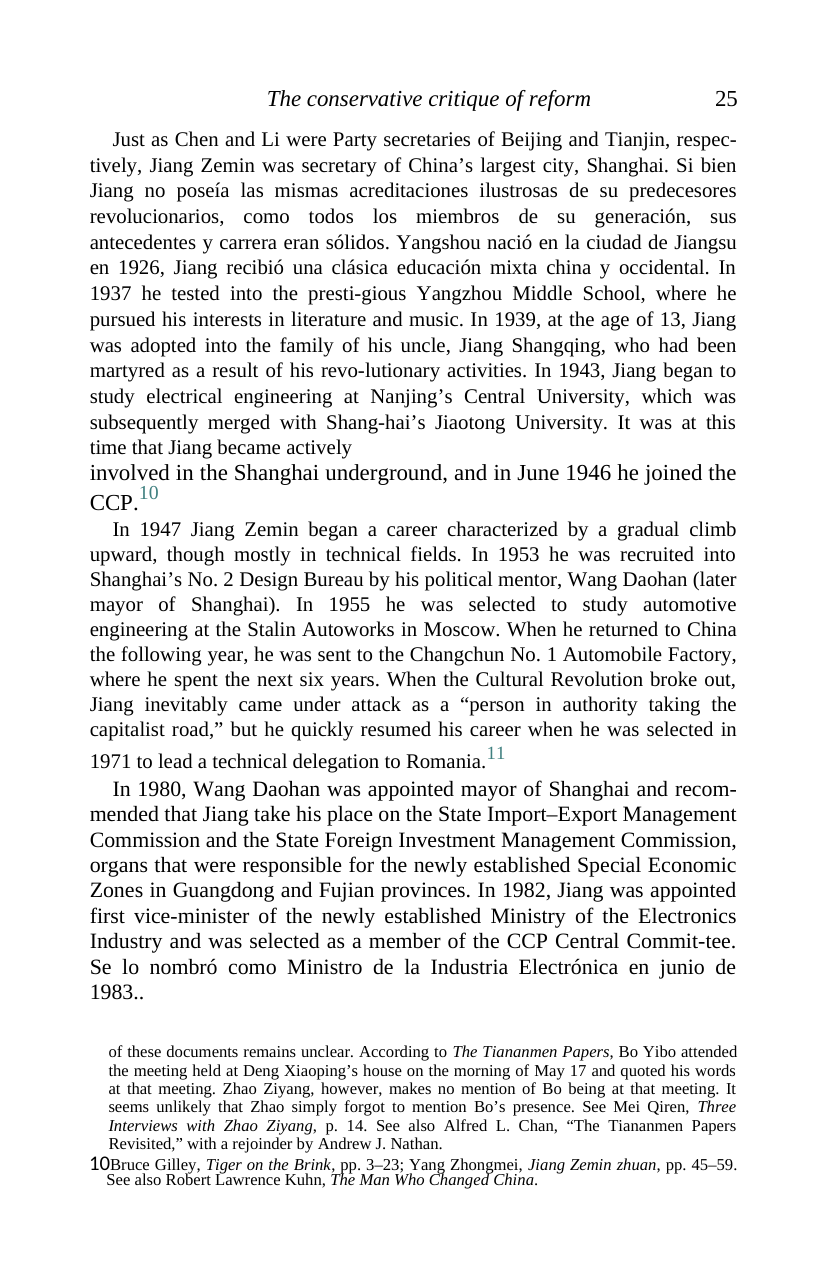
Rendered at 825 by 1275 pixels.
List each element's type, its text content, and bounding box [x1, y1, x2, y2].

list Bruce Gilley, Tiger on the Brink, pp. 3–23; Yang Zhongmei, Jiang Zemin zhuan, pp. 45–59. See also Robert Lawrence Kuhn, The Man Who Changed China. [89, 1155, 737, 1189]
text involved in the Shanghai underground, and in June 1946 he joined the CCP.10 [89, 462, 737, 517]
table_header 25 [638, 84, 737, 111]
text of these documents remains unclear. According to The Tiananmen Papers, Bo Yibo attended the meeting held at Deng Xiaoping’s house on the morning of May 17 and quoted his words at that meeting. Zhao Ziyang, however, makes no mention of Bo being at that meeting. It seems unlikely that Zhao simply forgot to mention Bo’s presence. See Mei Qiren, Three Interviews with Zhao Ziyang, p. 14. See also Alfred L. Chan, “The Tiananmen Papers Revisited,” with a rejoinder by Andrew J. Nathan. [108, 1043, 737, 1153]
text In 1980, Wang Daohan was appointed mayor of Shanghai and recom-mended that Jiang take his place on the State Import–Export Management Commission and the State Foreign Investment Management Commission, organs that were responsible for the newly established Special Economic Zones in Guangdong and Fujian provinces. In 1982, Jiang was appointed first vice-minister of the newly established Ministry of the Electronics Industry and was selected as a member of the CCP Central Commit-tee. Se lo nombró como Ministro de la Industria Electrónica en junio de 1983.. [89, 776, 737, 1004]
table_header The conservative critique of reform [267, 84, 637, 111]
text Just as Chen and Li were Party secretaries of Beijing and Tianjin, respec-tively, Jiang Zemin was secretary of China’s largest city, Shanghai. Si bien Jiang no poseía las mismas acreditaciones ilustrosas de su predecesores revolucionarios, como todos los miembros de su generación, sus antecedentes y carrera eran sólidos. Yangshou nació en la ciudad de Jiangsu en 1926, Jiang recibió una clásica educación mixta china y occidental. In 1937 he tested into the presti-gious Yangzhou Middle School, where he pursued his interests in literature and music. In 1939, at the age of 13, Jiang was adopted into the family of his uncle, Jiang Shangqing, who had been martyred as a result of his revo-lutionary activities. In 1943, Jiang began to study electrical engineering at Nanjing’s Central University, which was subsequently merged with Shang-hai’s Jiaotong University. It was at this time that Jiang became actively [89, 127, 737, 459]
text In 1947 Jiang Zemin began a career characterized by a gradual climb upward, though mostly in technical fields. In 1953 he was recruited into Shanghai’s No. 2 Design Bureau by his political mentor, Wang Daohan (later mayor of Shanghai). In 1955 he was selected to study automotive engineering at the Stalin Autoworks in Moscow. When he returned to China the following year, he was sent to the Changchun No. 1 Automobile Factory, where he spent the next six years. When the Cultural Revolution broke out, Jiang inevitably came under attack as a “person in authority taking the capitalist road,” but he quickly resumed his career when he was selected in 1971 to lead a technical delegation to Romania.11 [89, 517, 737, 774]
